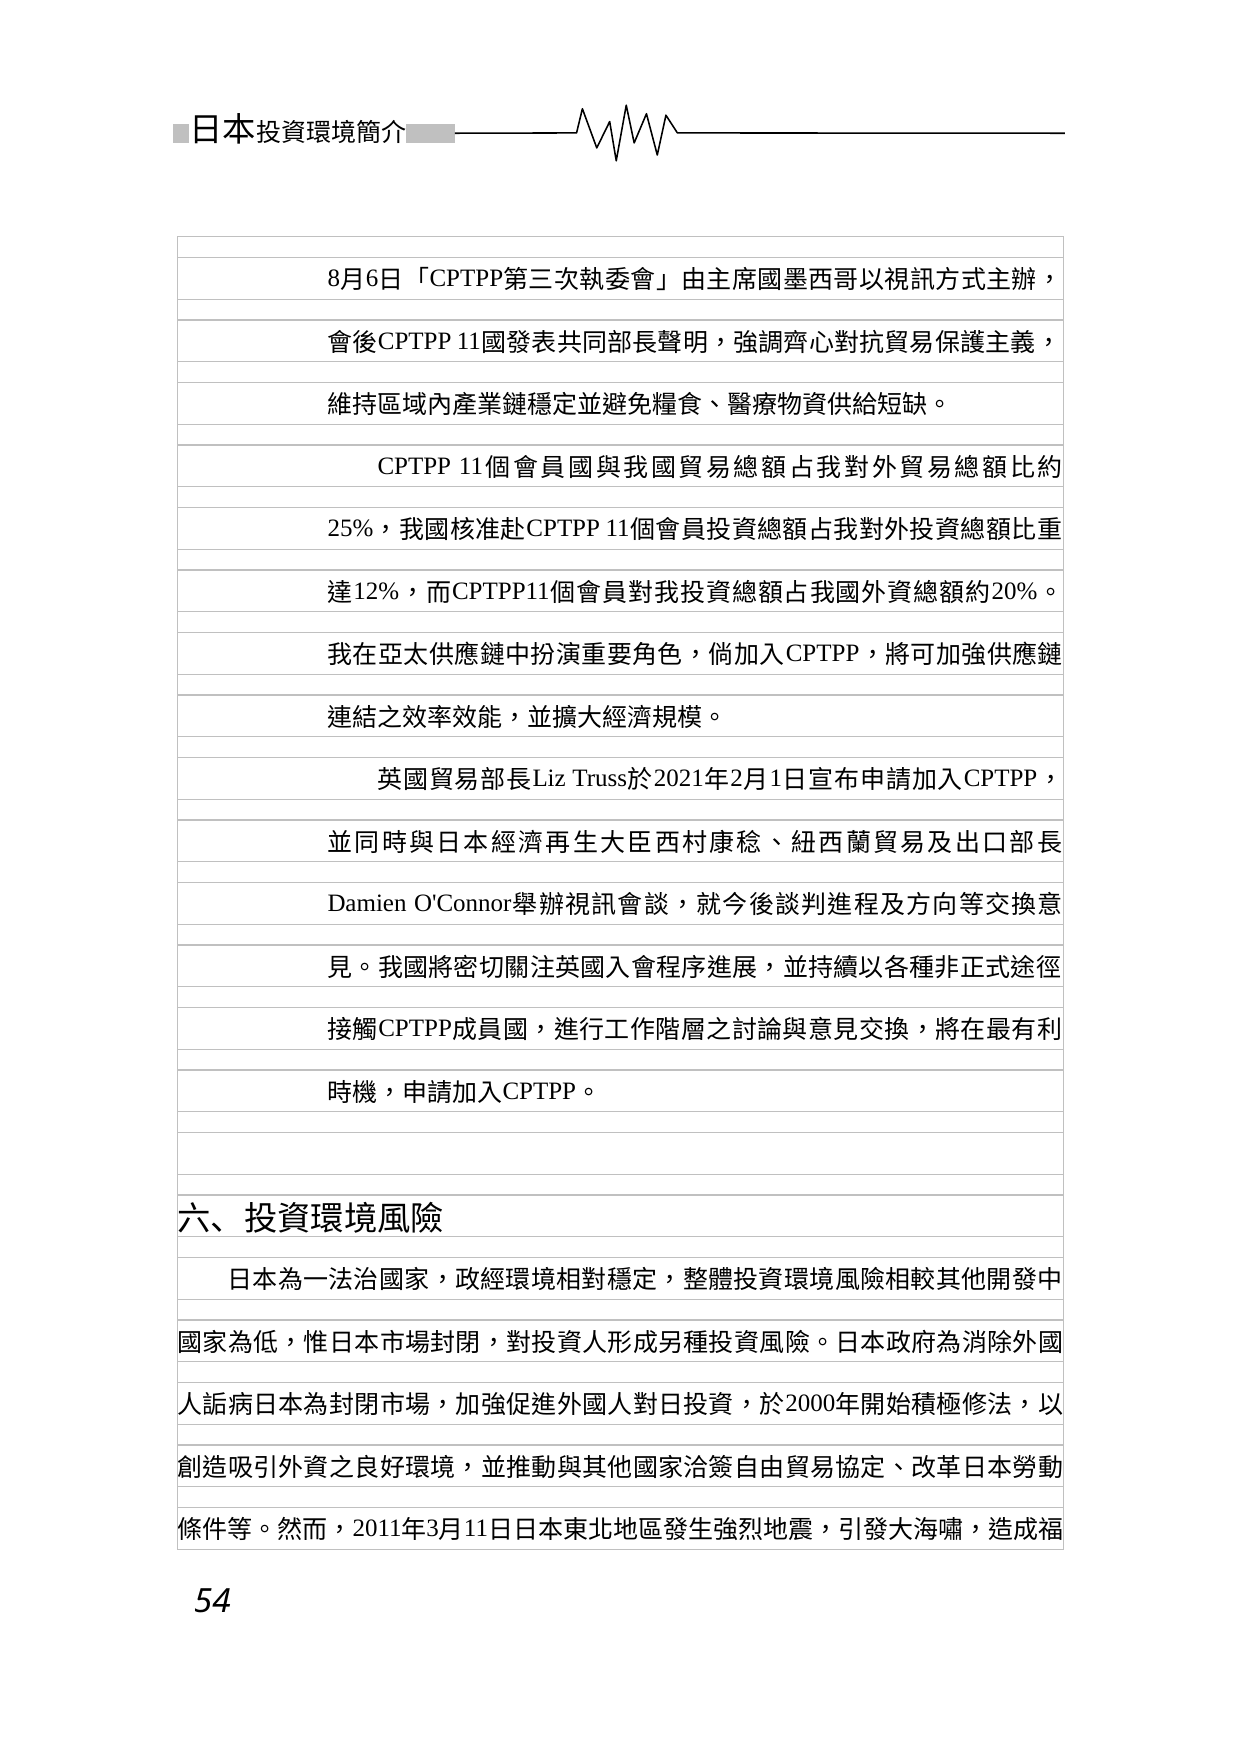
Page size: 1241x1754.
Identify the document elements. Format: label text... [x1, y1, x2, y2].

text [178, 1237, 1063, 1257]
text 維持區域內產業鏈穩定並避免糧食、醫療物資供給短缺。 [327, 383, 1063, 424]
text [327, 237, 1063, 257]
text [327, 425, 1063, 444]
text [178, 1175, 1063, 1194]
text [327, 987, 1063, 1007]
text [178, 1425, 1063, 1444]
text CPTPP 11個會員國與我國貿易總額占我對外貿易總額比約 [327, 446, 1063, 486]
text 時機，申請加入CPTPP。 [327, 1071, 1063, 1111]
text 六、投資環境風險 [178, 1196, 1063, 1236]
text 見。我國將密切關注英國入會程序進展，並持續以各種非正式途徑 [327, 946, 1063, 986]
text [327, 362, 1063, 382]
text 創造吸引外資之良好環境，並推動與其他國家洽簽自由貿易協定、改革日本勞動 [178, 1446, 1063, 1486]
text 我在亞太供應鏈中扮演重要角色，倘加入CPTPP，將可加強供應鏈 [327, 633, 1063, 674]
text 國家為低，惟日本市場封閉，對投資人形成另種投資風險。日本政府為消除外國 [178, 1321, 1063, 1361]
text [178, 1300, 1063, 1319]
text Damien O'Connor舉辦視訊會談，就今後談判進程及方向等交換意 [327, 883, 1063, 924]
text [327, 737, 1063, 757]
text 條件等。然而，2011年3月11日日本東北地區發生強烈地震，引發大海嘯，造成福 [178, 1508, 1063, 1549]
text 25%，我國核准赴CPTPP 11個會員投資總額占我對外投資總額比重 [327, 508, 1063, 549]
text [327, 925, 1063, 944]
text 8月6日「CPTPP第三次執委會」由主席國墨西哥以視訊方式主辦， [327, 258, 1063, 299]
text [178, 1487, 1063, 1507]
text 日本為一法治國家，政經環境相對穩定，整體投資環境風險相較其他開發中 [178, 1258, 1063, 1299]
text [327, 1050, 1063, 1069]
text [178, 1362, 1063, 1382]
text 接觸CPTPP成員國，進行工作階層之討論與意見交換，將在最有利 [327, 1008, 1063, 1049]
text 並同時與日本經濟再生大臣西村康稔、紐西蘭貿易及出口部長 [327, 821, 1063, 861]
text [327, 612, 1063, 632]
text 連結之效率效能，並擴大經濟規模。 [327, 696, 1063, 736]
text [327, 550, 1063, 569]
text 會後CPTPP 11國發表共同部長聲明，強調齊心對抗貿易保護主義， [327, 321, 1063, 361]
text 人詬病日本為封閉市場，加強促進外國人對日投資，於2000年開始積極修法，以 [178, 1383, 1063, 1424]
text [327, 800, 1063, 819]
text [327, 487, 1063, 507]
text [327, 300, 1063, 319]
text 英國貿易部長Liz Truss於2021年2月1日宣布申請加入CPTPP， [327, 758, 1063, 799]
text [327, 675, 1063, 694]
text 達12%，而CPTPP11個會員對我投資總額占我國外資總額約20%。 [327, 571, 1063, 611]
text [327, 862, 1063, 882]
